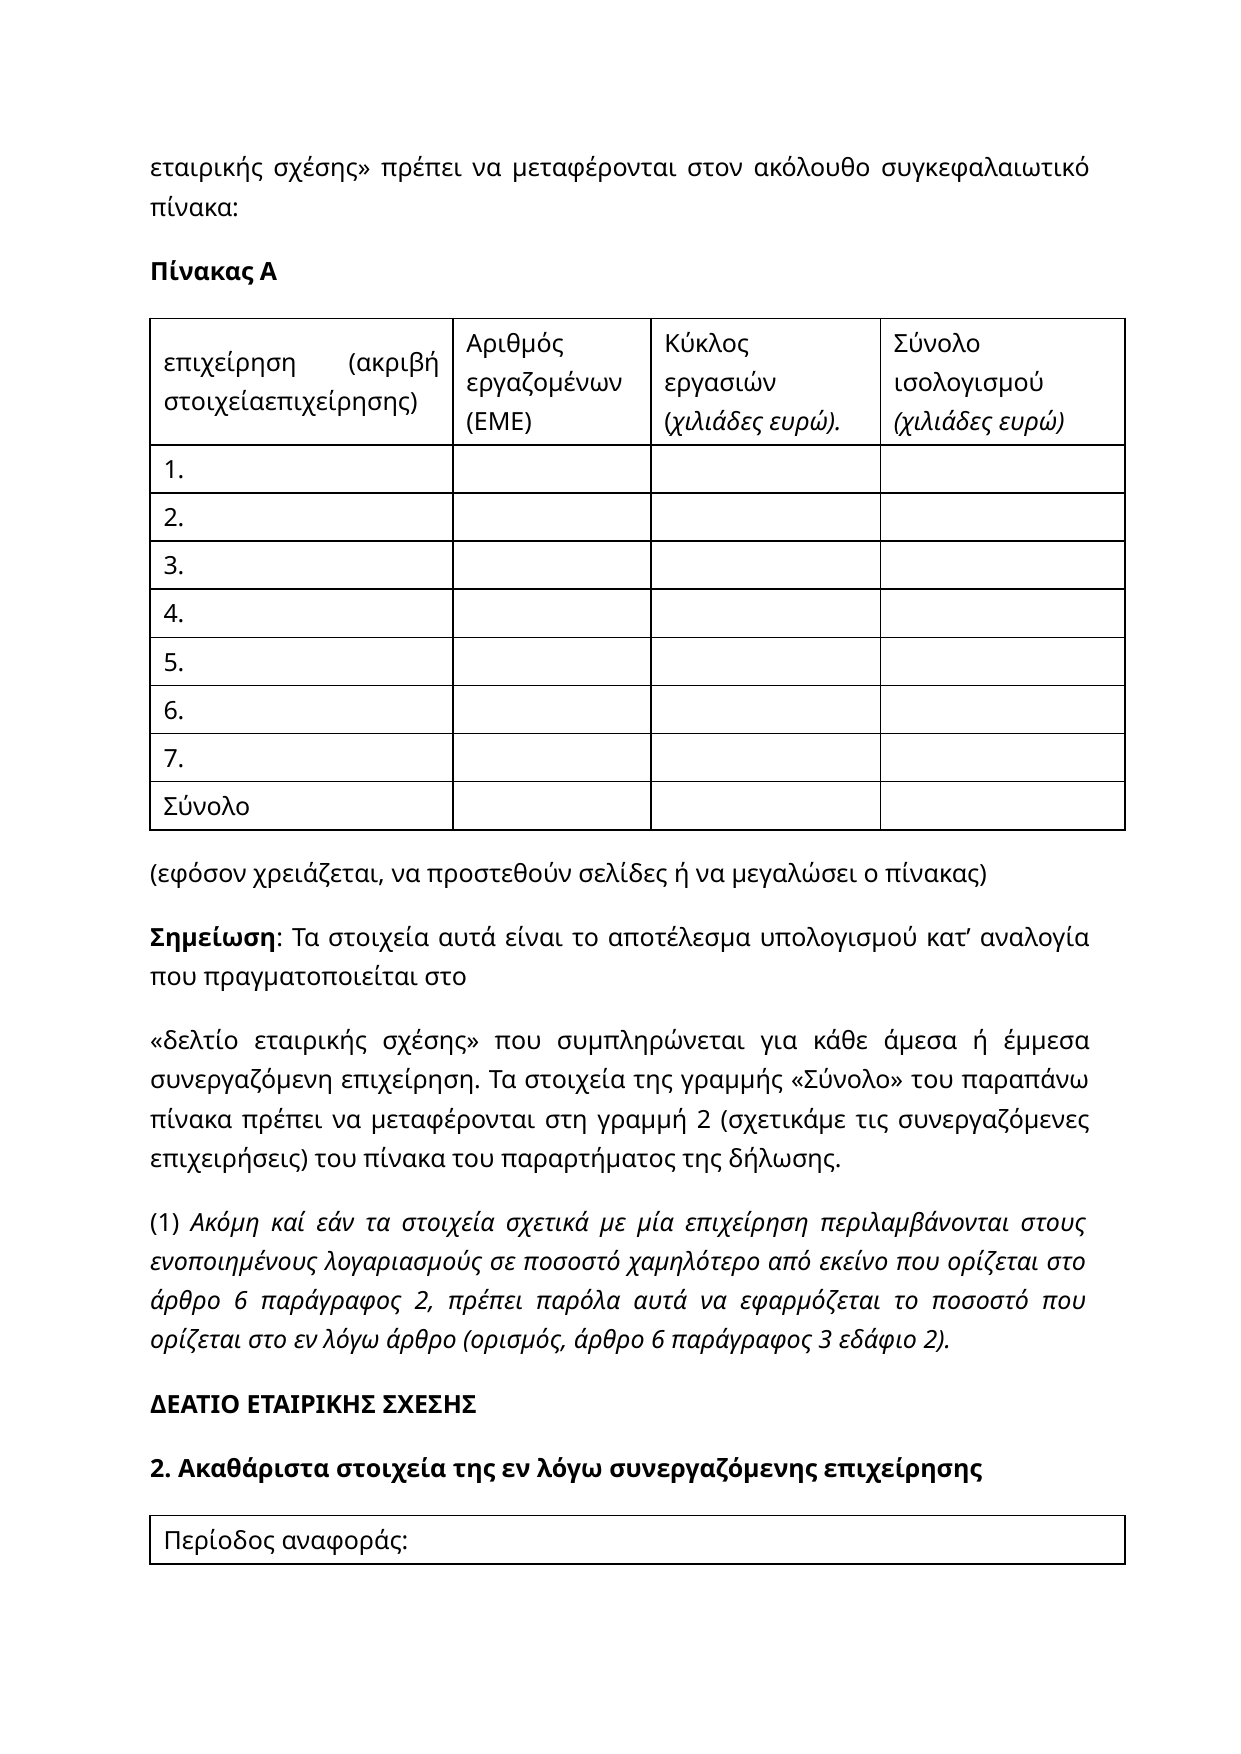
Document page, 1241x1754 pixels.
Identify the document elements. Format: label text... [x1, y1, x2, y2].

table_cell [454, 446, 650, 492]
table_cell [454, 590, 650, 636]
table_cell [652, 542, 880, 588]
table_cell [454, 638, 650, 684]
table_cell [881, 782, 1124, 829]
table_cell [881, 734, 1124, 781]
text «δελτίο εταιρικής σχέσης» που συμπληρώνεται για κάθε άμεσα ή έμμεσα συνεργαζόμενη επιχείρηση. Τα στοιχεία της γραμμής «Σύνολο» του παραπάνω πίνακα πρέπει να μεταφέρονται στη γραμμή 2 (σχετικάμε τις συνεργαζόμενες επιχειρήσεις) του πίνακα του παραρτήματος της δήλωσης. [150, 1023, 1090, 1174]
table_cell Σύνολο [151, 782, 452, 829]
table_cell [454, 494, 650, 540]
table_header Σύνολο ισολογισμού (χιλιάδες ευρώ) [881, 319, 1124, 444]
table_cell 5. [151, 638, 452, 684]
table_header Αριθμός εργαζομένων (ΕΜΕ) [454, 319, 650, 444]
table_cell [454, 686, 650, 733]
table_header επιχείρηση (ακριβή στοιχείαεπιχείρησης) [151, 319, 452, 444]
table_cell [881, 590, 1124, 636]
text (1) Ακόμη καί εάν τα στοιχεία σχετικά με μία επιχείρηση περιλαμβάνονται στους ενοποιημένους λογαριασμούς σε ποσοστό χαμηλότερο από εκείνο που ορίζεται στο άρθρο 6 παράγραφος 2, πρέπει παρόλα αυτά να εφαρμόζεται το ποσοστό που ορίζεται στο εν λόγω άρθρο (ορισμός, άρθρο 6 παράγραφος 3 εδάφιο 2). [150, 1205, 1090, 1356]
text ΔΕΑΤΙΟ ΕΤΑΙΡΙΚΗΣ ΣΧΕΣΗΣ [150, 1386, 1090, 1420]
table_cell [881, 638, 1124, 684]
table_header Κύκλος εργασιών (χιλιάδες ευρώ). [652, 319, 880, 444]
table_cell [881, 686, 1124, 733]
table_header Περίοδος αναφοράς: [151, 1516, 1124, 1563]
table_cell 7. [151, 734, 452, 781]
table_cell [652, 782, 880, 829]
table_cell [652, 734, 880, 781]
table_cell [652, 494, 880, 540]
text εταιρικής σχέσης» πρέπει να μεταφέρονται στον ακόλουθο συγκεφαλαιωτικό πίνακα: [150, 150, 1090, 223]
table_cell [652, 446, 880, 492]
table_cell [454, 542, 650, 588]
table_cell [454, 782, 650, 829]
text 2. Ακαθάριστα στοιχεία της εν λόγω συνεργαζόμενης επιχείρησης [150, 1451, 1090, 1484]
table_cell [454, 734, 650, 781]
table_cell [881, 542, 1124, 588]
text Σημείωση: Τα στοιχεία αυτά είναι το αποτέλεσμα υπολογισμού κατ’ αναλογία που πραγματοποιείται στο [150, 920, 1090, 993]
table_cell [881, 446, 1124, 492]
table_cell [652, 638, 880, 684]
text Πίνακας A [150, 253, 1090, 287]
table_cell [652, 590, 880, 636]
table_cell 3. [151, 542, 452, 588]
table_cell [652, 686, 880, 733]
table_cell 1. [151, 446, 452, 492]
table_cell 6. [151, 686, 452, 733]
table_cell 2. [151, 494, 452, 540]
text (εφόσον χρειάζεται, να προστεθούν σελίδες ή να μεγαλώσει ο πίνακας) [150, 856, 1090, 889]
table_cell 4. [151, 590, 452, 636]
table_cell [881, 494, 1124, 540]
